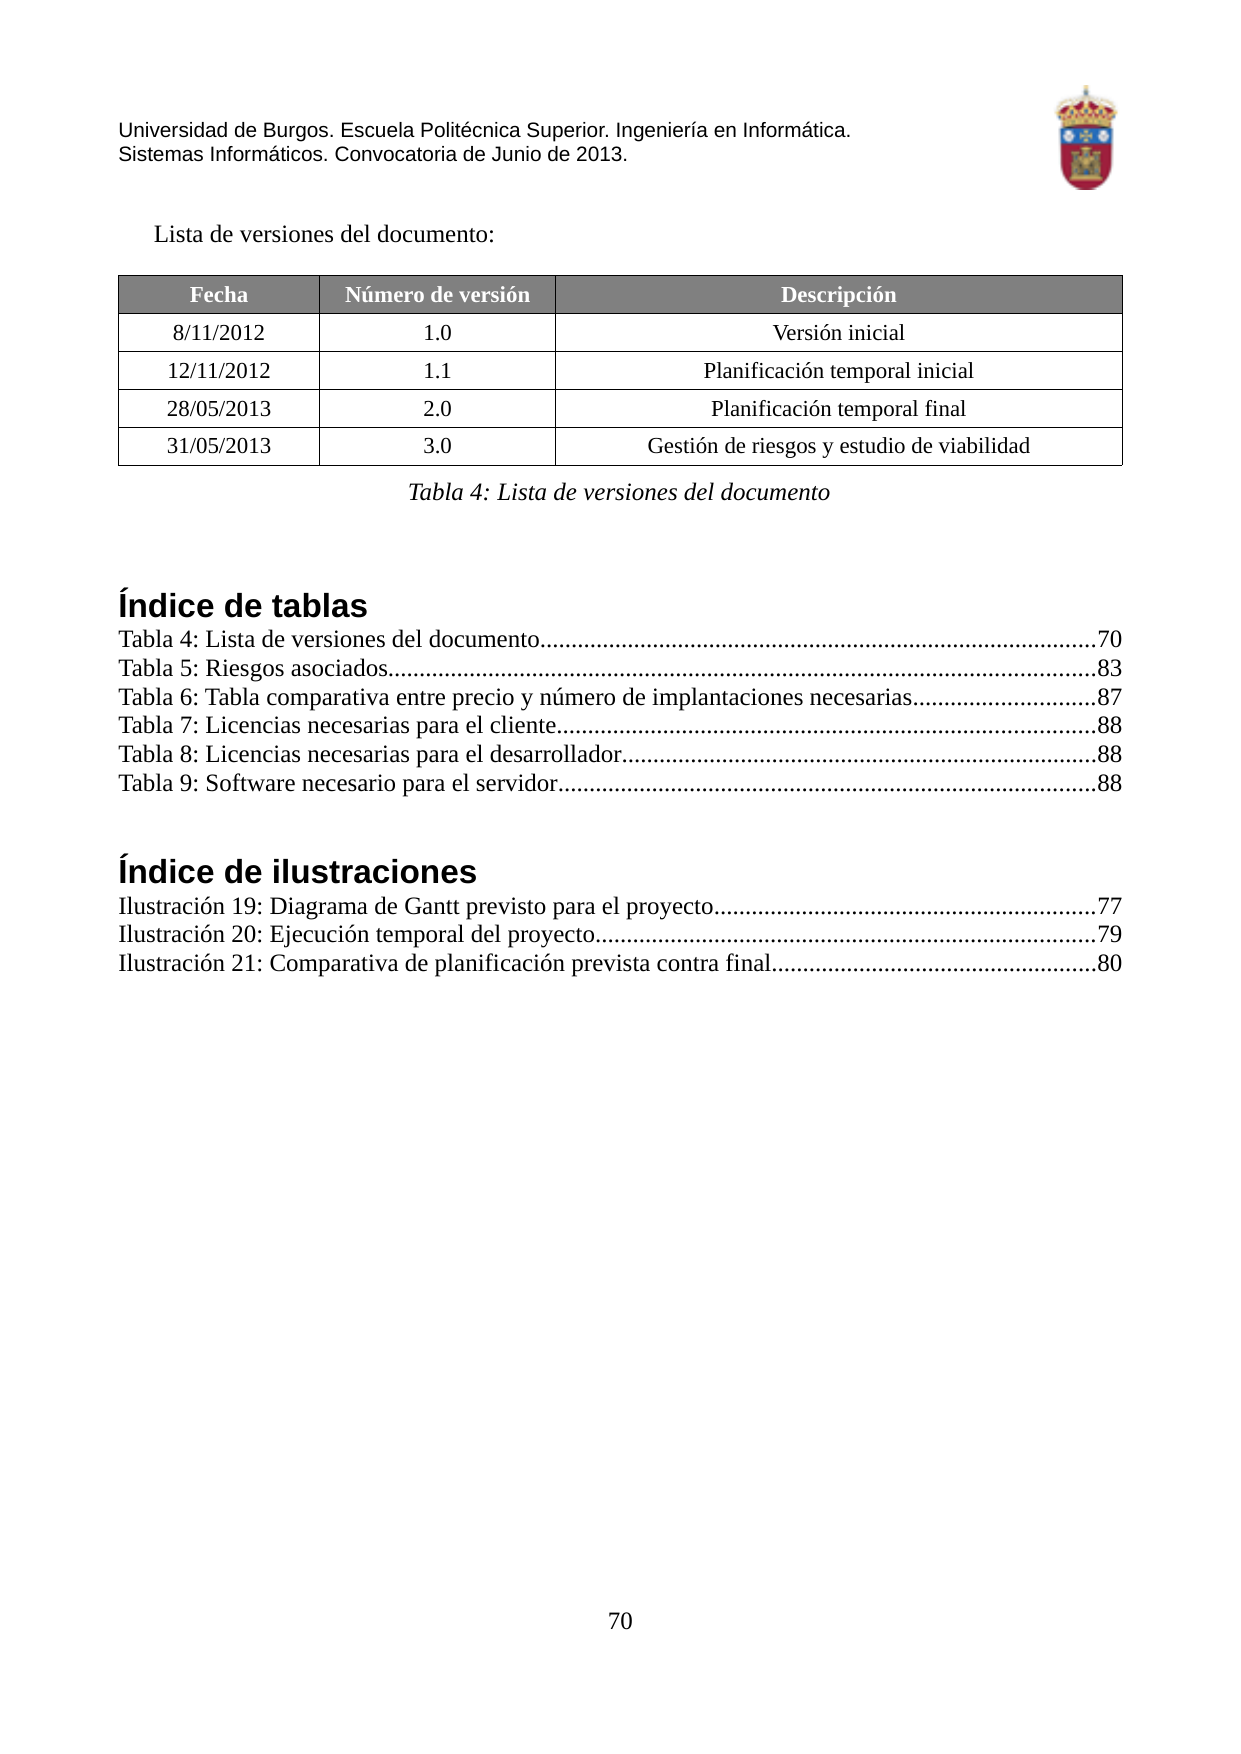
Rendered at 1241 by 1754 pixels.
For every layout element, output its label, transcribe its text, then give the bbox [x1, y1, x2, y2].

table_cell 12/11/2012 [119, 352, 319, 389]
text Ilustración 21: Comparativa de planificación prevista contra final 80 [118, 948, 1122, 977]
table_header Número de versión [320, 276, 555, 313]
text Lista de versiones del documento: [118, 219, 1122, 248]
table_cell 1.0 [320, 314, 555, 351]
text Tabla 4: Lista de versiones del documento [118, 477, 1122, 506]
table_cell Gestión de riesgos y estudio de viabilidad [556, 428, 1122, 465]
subtitle Índice de ilustraciones [118, 852, 1122, 891]
text Ilustración 19: Diagrama de Gantt previsto para el proyecto 77 [118, 891, 1122, 919]
subtitle Índice de tablas [118, 586, 1122, 624]
picture [1053, 85, 1120, 190]
table_cell 28/05/2013 [119, 390, 319, 427]
table_cell Planificación temporal final [556, 390, 1122, 427]
text Ilustración 20: Ejecución temporal del proyecto 79 [118, 919, 1122, 948]
text Tabla 9: Software necesario para el servidor 88 [118, 768, 1122, 797]
table_cell 2.0 [320, 390, 555, 427]
table_header Fecha [119, 276, 319, 313]
table_cell 8/11/2012 [119, 314, 319, 351]
text Tabla 6: Tabla comparativa entre precio y número de implantaciones necesarias 87 [118, 682, 1122, 710]
table_cell 31/05/2013 [119, 428, 319, 465]
table_cell Versión inicial [556, 314, 1122, 351]
table_cell Planificación temporal inicial [556, 352, 1122, 389]
table_cell 1.1 [320, 352, 555, 389]
text Tabla 4: Lista de versiones del documento 70 [118, 624, 1122, 653]
text Tabla 8: Licencias necesarias para el desarrollador 88 [118, 739, 1122, 768]
text Tabla 5: Riesgos asociados 83 [118, 653, 1122, 682]
text Tabla 7: Licencias necesarias para el cliente 88 [118, 710, 1122, 739]
table_cell 3.0 [320, 428, 555, 465]
table_header Descripción [556, 276, 1122, 313]
